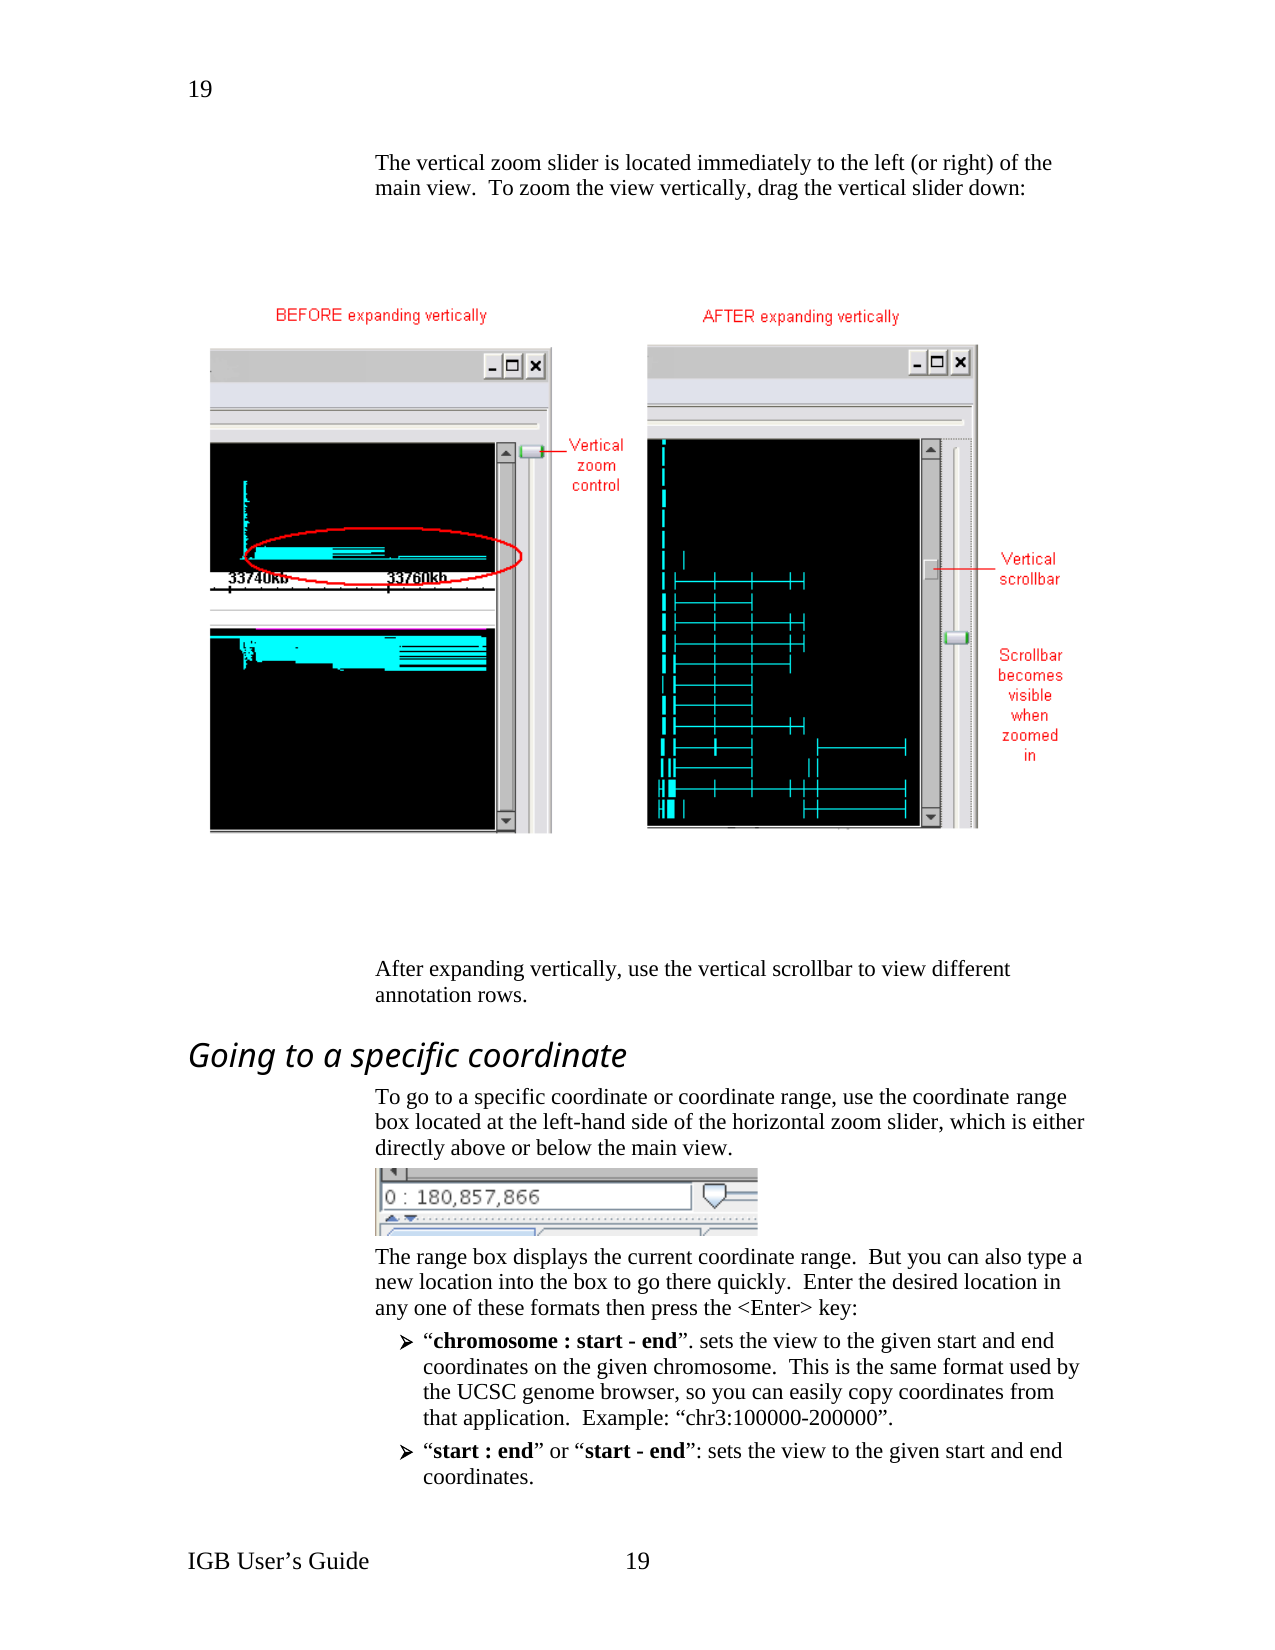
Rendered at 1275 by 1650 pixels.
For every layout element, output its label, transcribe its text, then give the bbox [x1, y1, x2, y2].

list “start : end” or “start - end”: sets the view to the given start and end coordinates. [399, 1438, 1087, 1489]
text After expanding vertically, use the vertical scrollbar to view different annotation rows. [375, 956, 1087, 1007]
picture [204, 277, 1071, 901]
subtitle Going to a specific coordinate [187, 1032, 1087, 1077]
text The vertical zoom slider is located immediately to the left (or right) of the main view. To zoom the view vertically, drag the vertical slider down: [375, 150, 1087, 201]
text The range box displays the current coordinate range. But you can also type a new location into the box to go there quickly. Enter the desired location in any one of these formats then press the <Enter> key: [375, 1244, 1087, 1320]
text To go to a specific coordinate or coordinate range, use the coordinate range box located at the left-hand side of the horizontal zoom slider, which is either directly above or below the main view. [375, 1084, 1087, 1160]
picture [375, 1168, 758, 1236]
list “chromosome : start - end”. sets the view to the given start and end coordinates on the given chromosome. This is the same format used by the UCSC genome browser, so you can easily copy coordinates from that application. Example: “chr3:100000-200000”. [399, 1328, 1087, 1430]
